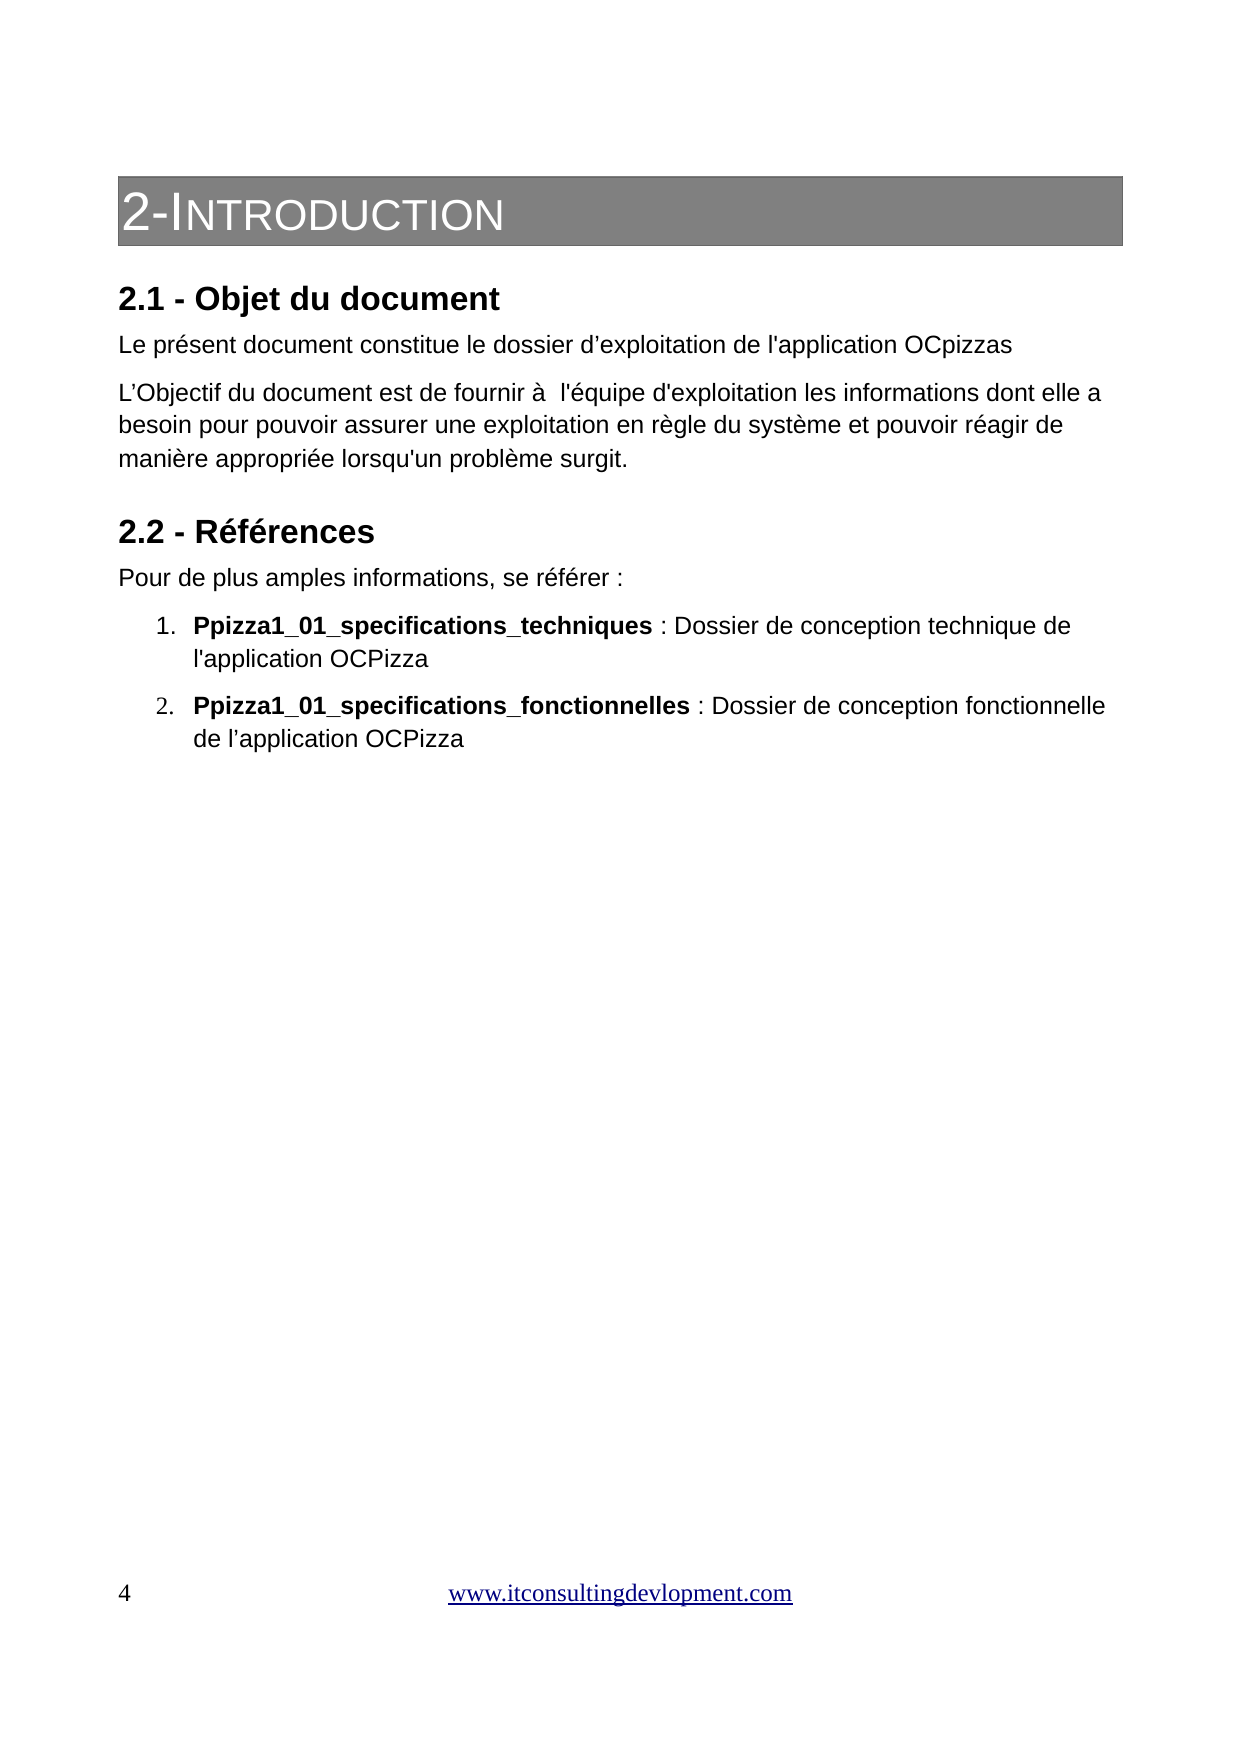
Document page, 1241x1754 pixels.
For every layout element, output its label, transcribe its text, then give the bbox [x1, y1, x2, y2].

subtitle 2.1 - Objet du document [118, 279, 1122, 317]
text L’Objectif du document est de fournir à l'équipe d'exploitation les informations dont elle a besoin pour pouvoir assurer une exploitation en règle du système et pouvoir réagir de manière appropriée lorsqu'un problème surgit. [118, 377, 1122, 472]
text Le présent document constitue le dossier d’exploitation de l'application OCpizzas [118, 330, 1122, 359]
list Ppizza1_01_specifications_techniques : Dossier de conception technique de l'application OCPizza [156, 611, 1122, 672]
subtitle 2-Introduction [119, 178, 1122, 245]
subtitle 2.2 - Références [118, 512, 1122, 551]
list Ppizza1_01_specifications_fonctionnelles : Dossier de conception fonctionnelle de l’application OCPizza [156, 691, 1122, 753]
text Pour de plus amples informations, se référer : [118, 563, 1122, 592]
